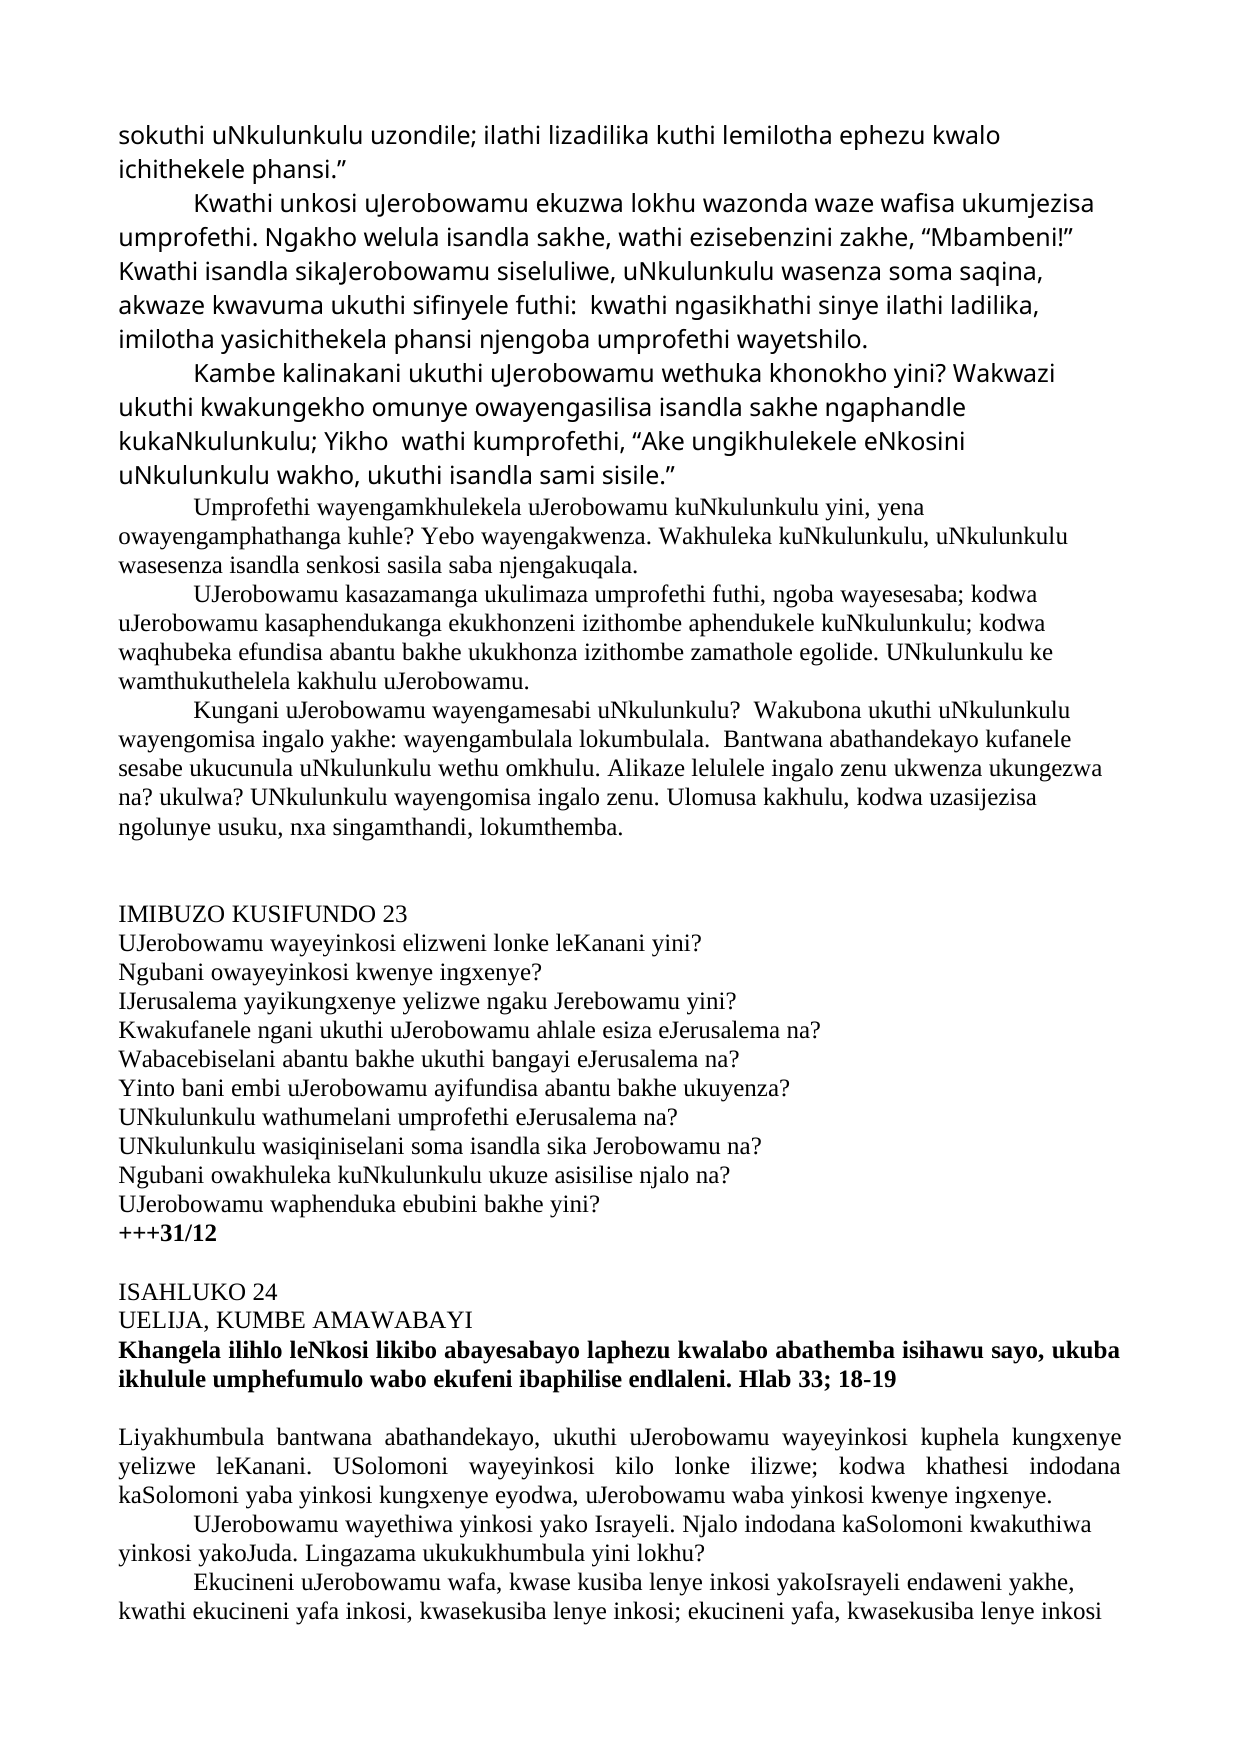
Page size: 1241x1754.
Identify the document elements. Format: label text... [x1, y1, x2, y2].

text Ekucineni uJerobowamu wafa, kwase kusiba lenye inkosi yakoIsrayeli endaweni yakhe, kwathi ekucineni yafa inkosi, kwasekusiba lenye inkosi; ekucineni yafa, kwasekusiba lenye inkosi [118, 1567, 1122, 1625]
text ISAHLUKO 24 [118, 1276, 1122, 1305]
text Kwathi unkosi uJerobowamu ekuzwa lokhu wazonda waze wafisa ukumjezisa umprofethi. Ngakho welula isandla sakhe, wathi ezisebenzini zakhe, “Mbambeni!” Kwathi isandla sikaJerobowamu siseluliwe, uNkulunkulu wasenza soma saqina, akwaze kwavuma ukuthi sifinyele futhi: kwathi ngasikhathi sinye ilathi ladilika, imilotha yasichithekela phansi njengoba umprofethi wayetshilo. [118, 186, 1122, 356]
text UJerobowamu wayeyinkosi elizweni lonke leKanani yini? [118, 928, 1122, 957]
text Kwakufanele ngani ukuthi uJerobowamu ahlale esiza eJerusalema na? [118, 1015, 1122, 1044]
text Kungani uJerobowamu wayengamesabi uNkulunkulu? Wakubona ukuthi uNkulunkulu wayengomisa ingalo yakhe: wayengambulala lokumbulala. Bantwana abathandekayo kufanele sesabe ukucunula uNkulunkulu wethu omkhulu. Alikaze lelulele ingalo zenu ukwenza ukungezwa na? ukulwa? UNkulunkulu wayengomisa ingalo zenu. Ulomusa kakhulu, kodwa uzasijezisa ngolunye usuku, nxa singamthandi, lokumthemba. [118, 695, 1122, 840]
text Kambe kalinakani ukuthi uJerobowamu wethuka khonokho yini? Wakwazi ukuthi kwakungekho omunye owayengasilisa isandla sakhe ngaphandle kukaNkulunkulu; Yikho wathi kumprofethi, “Ake ungikhulekele eNkosini uNkulunkulu wakho, ukuthi isandla sami sisile.” [118, 356, 1122, 492]
text IMIBUZO KUSIFUNDO 23 [118, 898, 1122, 928]
text Wabacebiselani abantu bakhe ukuthi bangayi eJerusalema na? [118, 1044, 1122, 1073]
text Ngubani owakhuleka kuNkulunkulu ukuze asisilise njalo na? [118, 1160, 1122, 1189]
text UNkulunkulu wathumelani umprofethi eJerusalema na? [118, 1102, 1122, 1131]
text IJerusalema yayikungxenye yelizwe ngaku Jerebowamu yini? [118, 986, 1122, 1015]
text UJerobowamu waphenduka ebubini bakhe yini? [118, 1189, 1122, 1218]
text UJerobowamu wayethiwa yinkosi yako Israyeli. Njalo indodana kaSolomoni kwakuthiwa yinkosi yakoJuda. Lingazama ukukukhumbula yini lokhu? [118, 1509, 1122, 1567]
text Ngubani owayeyinkosi kwenye ingxenye? [118, 957, 1122, 986]
text Yinto bani embi uJerobowamu ayifundisa abantu bakhe ukuyenza? [118, 1073, 1122, 1102]
text Liyakhumbula bantwana abathandekayo, ukuthi uJerobowamu wayeyinkosi kuphela kungxenye yelizwe leKanani. USolomoni wayeyinkosi kilo lonke ilizwe; kodwa khathesi indodana kaSolomoni yaba yinkosi kungxenye eyodwa, uJerobowamu waba yinkosi kwenye ingxenye. [118, 1422, 1122, 1509]
text Khangela ilihlo leNkosi likibo abayesabayo laphezu kwalabo abathemba isihawu sayo, ukuba ikhulule umphefumulo wabo ekufeni ibaphilise endlaleni. Hlab 33; 18-19 [118, 1334, 1122, 1393]
text sokuthi uNkulunkulu uzondile; ilathi lizadilika kuthi lemilotha ephezu kwalo ichithekele phansi.” [118, 118, 1122, 186]
text Umprofethi wayengamkhulekela uJerobowamu kuNkulunkulu yini, yena owayengamphathanga kuhle? Yebo wayengakwenza. Wakhuleka kuNkulunkulu, uNkulunkulu wasesenza isandla senkosi sasila saba njengakuqala. [118, 492, 1122, 579]
text UNkulunkulu wasiqiniselani soma isandla sika Jerobowamu na? [118, 1131, 1122, 1160]
text UJerobowamu kasazamanga ukulimaza umprofethi futhi, ngoba wayesesaba; kodwa uJerobowamu kasaphendukanga ekukhonzeni izithombe aphendukele kuNkulunkulu; kodwa waqhubeka efundisa abantu bakhe ukukhonza izithombe zamathole egolide. UNkulunkulu ke wamthukuthelela kakhulu uJerobowamu. [118, 579, 1122, 695]
text UELIJA, KUMBE AMAWABAYI [118, 1305, 1122, 1334]
text +++31/12 [118, 1218, 1122, 1247]
